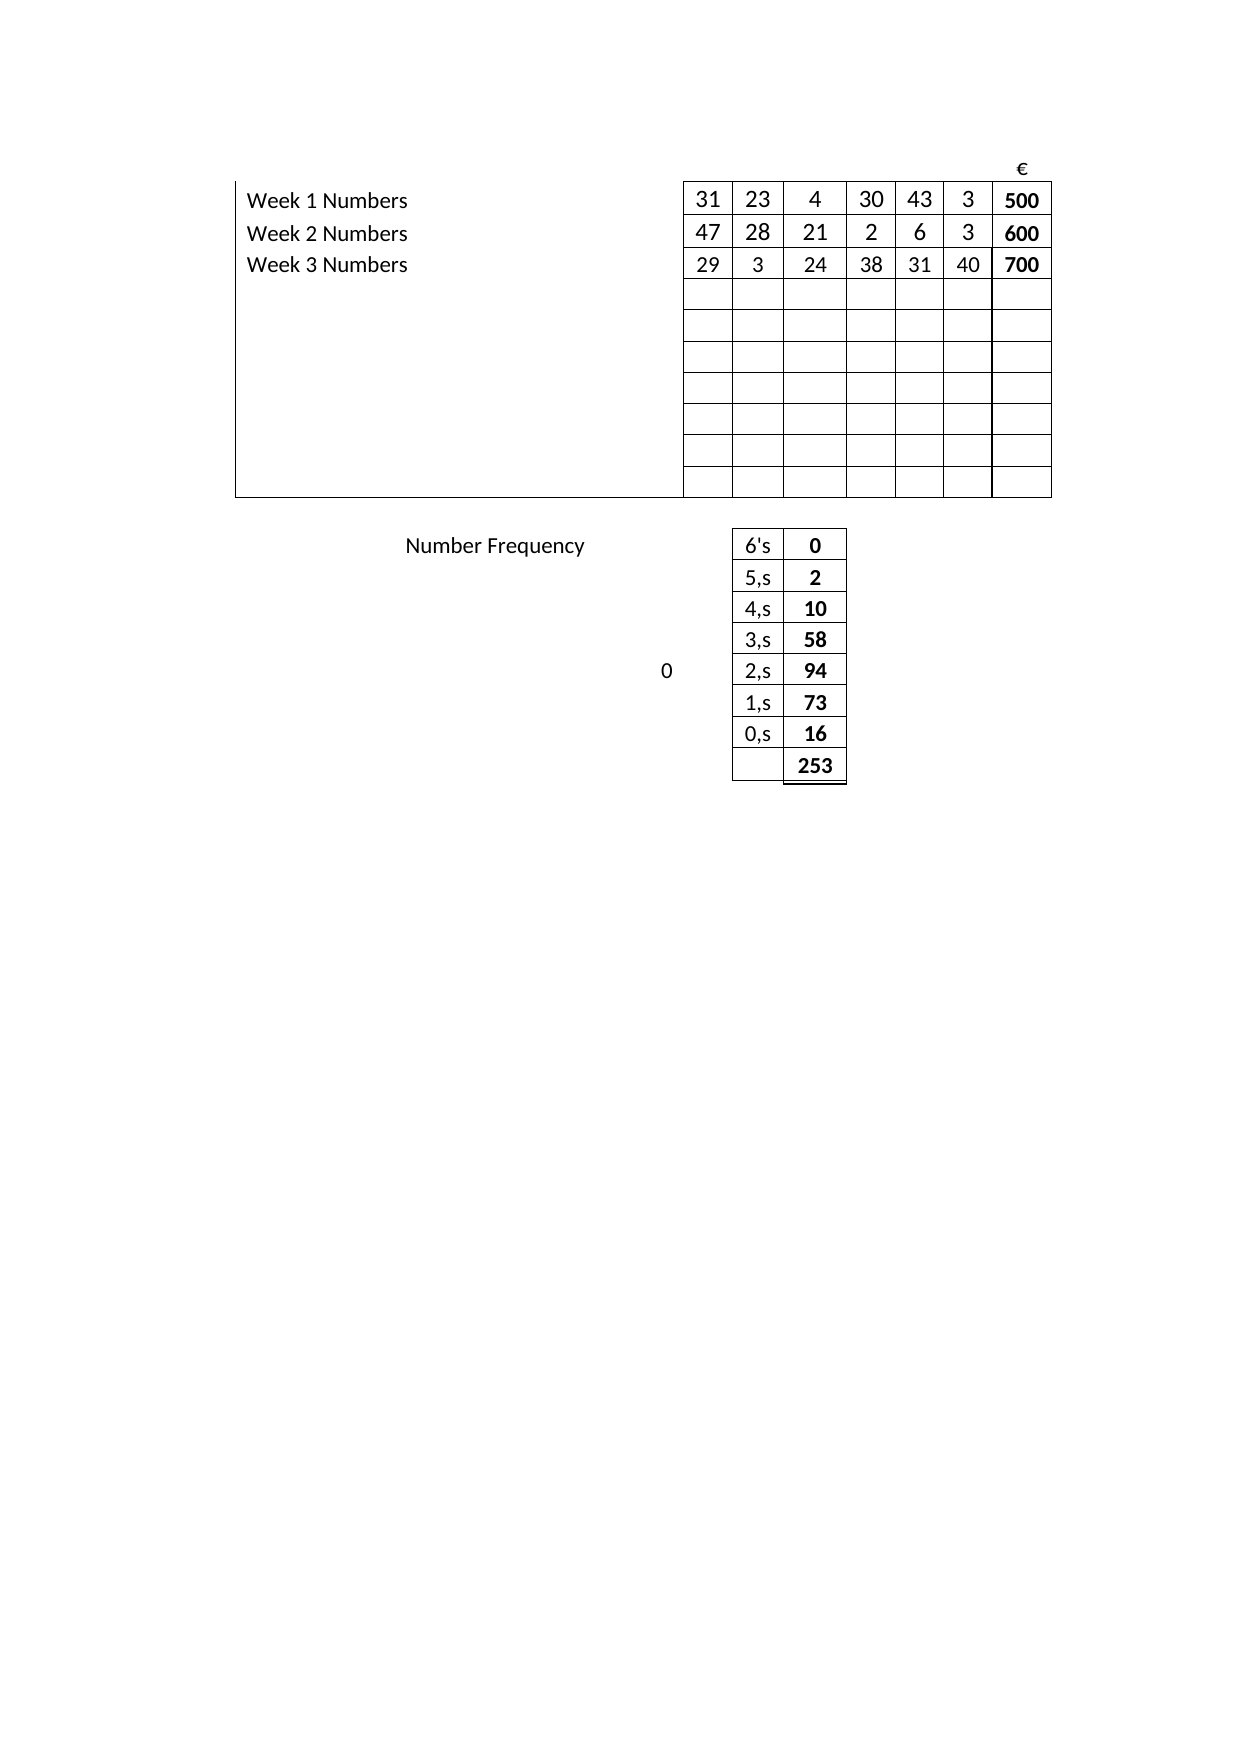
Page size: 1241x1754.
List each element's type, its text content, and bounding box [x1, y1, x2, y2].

table_cell 24 [784, 248, 846, 278]
table_cell 2 [847, 215, 895, 247]
table_cell [944, 150, 992, 181]
table_cell [784, 373, 846, 403]
table_cell [1052, 434, 1150, 466]
table_cell [236, 434, 306, 466]
table_cell 3,s [733, 623, 783, 653]
table_cell [150, 214, 235, 247]
table_cell Week 3 Numbers [236, 247, 683, 278]
table_cell [783, 498, 847, 528]
table_cell [1051, 150, 1150, 181]
table_cell 3 [944, 182, 992, 214]
table_cell [847, 747, 895, 780]
table_cell [895, 684, 944, 716]
table_cell 500 [993, 182, 1051, 214]
table_cell [1052, 341, 1150, 372]
table_cell [847, 622, 895, 653]
table_cell [896, 404, 943, 434]
table_cell [150, 403, 235, 434]
table_cell [235, 559, 306, 591]
table_cell [236, 372, 306, 403]
table_cell [733, 435, 783, 466]
table_cell [684, 591, 732, 622]
table_cell [944, 467, 991, 497]
table_cell 23 [733, 182, 783, 214]
table_cell [236, 278, 306, 309]
table_cell [847, 528, 895, 559]
table_cell 0,s [733, 717, 783, 747]
table_cell [235, 498, 306, 528]
table_cell [150, 247, 235, 278]
table_cell [684, 279, 732, 309]
table_cell [944, 653, 992, 684]
table_cell [684, 404, 732, 434]
table_cell Week 2 Numbers [236, 214, 683, 247]
table_cell [306, 622, 684, 653]
table_cell [993, 435, 1051, 466]
table_cell 43 [896, 182, 943, 214]
table_cell [236, 403, 306, 434]
table_cell [784, 404, 846, 434]
table_cell [235, 622, 306, 653]
table_cell [944, 716, 992, 747]
table_cell [896, 373, 943, 403]
table_cell [992, 622, 1051, 653]
table_cell [993, 373, 1051, 403]
table_cell [896, 342, 943, 372]
table_cell [944, 559, 992, 591]
table_cell [732, 498, 783, 528]
table_cell [150, 528, 235, 559]
table_cell [235, 684, 306, 716]
table_cell [150, 622, 235, 653]
table_cell [847, 653, 895, 684]
table_cell [150, 497, 235, 528]
table_cell [733, 310, 783, 341]
table_cell [944, 279, 991, 309]
table_cell 47 [684, 215, 732, 247]
table_cell [944, 591, 992, 622]
table_cell [733, 342, 783, 372]
table_cell [944, 780, 992, 812]
table_cell [684, 684, 732, 716]
table_cell [847, 342, 895, 372]
table_cell [306, 559, 684, 591]
table_cell 31 [896, 248, 943, 278]
table_cell [895, 528, 944, 559]
table_cell [944, 310, 991, 341]
table_cell [847, 435, 895, 466]
table_cell 16 [784, 717, 846, 747]
table_cell [895, 591, 944, 622]
table_cell [684, 498, 732, 528]
table_cell [306, 278, 683, 309]
table_cell 6 [896, 215, 943, 247]
table_cell € [992, 150, 1051, 181]
table_cell [684, 747, 732, 780]
table_cell [896, 467, 943, 497]
table_cell [306, 150, 684, 181]
table_cell 253 [784, 748, 846, 780]
table_cell [1051, 622, 1150, 653]
table_cell [992, 498, 1051, 528]
table_cell [236, 309, 306, 341]
table_cell [993, 467, 1051, 497]
table_cell [1052, 247, 1150, 278]
table_cell 3 [733, 248, 783, 278]
table_cell [150, 559, 235, 591]
table_cell [992, 653, 1051, 684]
table_cell [306, 466, 683, 497]
table_cell [1051, 528, 1150, 559]
table_cell [150, 278, 235, 309]
table_cell [783, 150, 847, 181]
table_cell [733, 373, 783, 403]
table_cell [306, 434, 683, 466]
table_cell [784, 435, 846, 466]
table_cell [895, 653, 944, 684]
table_cell [992, 528, 1051, 559]
table_cell [944, 498, 992, 528]
table_cell [306, 780, 684, 812]
table_cell [992, 591, 1051, 622]
table_cell 0 [784, 529, 846, 559]
table_cell [306, 403, 683, 434]
table_cell [847, 716, 895, 747]
table_cell [150, 653, 235, 684]
table_cell [944, 373, 991, 403]
table_cell [733, 279, 783, 309]
table_cell [784, 467, 846, 497]
table_cell [235, 150, 306, 181]
table_cell [684, 150, 732, 181]
table_cell [684, 653, 732, 684]
table_cell [895, 622, 944, 653]
table_cell [1052, 403, 1150, 434]
table_cell [306, 309, 683, 341]
table_cell 600 [993, 215, 1051, 247]
table_cell [992, 716, 1051, 747]
table_cell [1052, 278, 1150, 309]
table_cell [784, 342, 846, 372]
table_cell [992, 559, 1051, 591]
table_cell [150, 591, 235, 622]
table_cell [993, 342, 1051, 372]
table_cell [895, 559, 944, 591]
table_cell [684, 467, 732, 497]
table_cell 30 [847, 182, 895, 214]
table_cell [993, 310, 1051, 341]
table_cell 31 [684, 182, 732, 214]
table_cell 21 [784, 215, 846, 247]
table_cell [1052, 309, 1150, 341]
table_cell 29 [684, 248, 732, 278]
table_cell [784, 310, 846, 341]
table_cell [993, 404, 1051, 434]
table_cell [150, 341, 235, 372]
table_cell 10 [784, 592, 846, 622]
table_cell [1051, 591, 1150, 622]
table_cell [235, 716, 306, 747]
table_cell [1051, 559, 1150, 591]
table_cell 1,s [733, 685, 783, 716]
table_cell [306, 372, 683, 403]
table_cell [684, 435, 732, 466]
table_cell 3 [944, 215, 992, 247]
table_cell [306, 591, 684, 622]
table_cell [684, 559, 732, 591]
table_cell Week 1 Numbers [236, 181, 683, 214]
table_cell [992, 780, 1051, 812]
table_cell [306, 498, 684, 528]
table_cell [306, 684, 684, 716]
table_cell [1052, 372, 1150, 403]
table_cell [783, 785, 847, 812]
table_cell [847, 404, 895, 434]
table_cell [847, 559, 895, 591]
table_cell [993, 279, 1051, 309]
table_cell [235, 591, 306, 622]
table_cell [847, 373, 895, 403]
table_cell [150, 434, 235, 466]
table_cell [306, 341, 683, 372]
table_cell [847, 498, 895, 528]
table_cell [306, 716, 684, 747]
table_cell [944, 435, 991, 466]
table_cell [847, 591, 895, 622]
table_cell [684, 310, 732, 341]
table_cell 4 [784, 182, 846, 214]
table_cell [944, 684, 992, 716]
table_cell 28 [733, 215, 783, 247]
table_cell [684, 528, 732, 559]
table_cell 2 [784, 560, 846, 591]
table_cell [235, 780, 306, 812]
table_cell [896, 279, 943, 309]
table_cell [150, 181, 235, 214]
table_cell Number Frequency [306, 528, 684, 559]
table_cell 73 [784, 685, 846, 716]
table_cell [1052, 181, 1150, 214]
table_cell [896, 310, 943, 341]
table_cell [236, 466, 306, 497]
table_cell [992, 747, 1051, 780]
table_cell [150, 466, 235, 497]
table_cell [684, 780, 732, 812]
table_cell [1051, 653, 1150, 684]
table_cell [847, 279, 895, 309]
table_cell [236, 341, 306, 372]
table_cell [944, 342, 991, 372]
table_cell [944, 622, 992, 653]
table_cell [150, 747, 235, 780]
table_cell [1051, 780, 1150, 812]
table_cell [1051, 716, 1150, 747]
table_cell 4,s [733, 592, 783, 622]
table_cell [733, 404, 783, 434]
table_cell [784, 279, 846, 309]
table_cell [895, 150, 944, 181]
table_cell 94 [784, 654, 846, 684]
table_cell [684, 716, 732, 747]
table_cell [306, 747, 684, 780]
table_cell [150, 716, 235, 747]
table_cell [684, 342, 732, 372]
table_cell [150, 309, 235, 341]
table_cell [733, 748, 783, 780]
table_cell [895, 780, 944, 812]
table_cell [944, 404, 991, 434]
table_cell [992, 684, 1051, 716]
table_cell [150, 780, 235, 812]
table_cell [895, 498, 944, 528]
table_cell [150, 150, 235, 181]
table_cell [847, 310, 895, 341]
table_cell [895, 716, 944, 747]
table_cell [235, 747, 306, 780]
table_cell [150, 372, 235, 403]
table_cell [1051, 684, 1150, 716]
table_cell 2,s [733, 654, 783, 684]
table_cell [235, 653, 306, 684]
table_cell [847, 467, 895, 497]
table_cell [895, 747, 944, 780]
table_cell [847, 780, 895, 812]
table_cell [684, 622, 732, 653]
table_cell [1052, 466, 1150, 497]
table_cell 5,s [733, 560, 783, 591]
table_cell [944, 528, 992, 559]
table_cell [1051, 497, 1150, 528]
table_cell [684, 373, 732, 403]
table_cell 58 [784, 623, 846, 653]
table_cell [847, 684, 895, 716]
table_cell [732, 781, 783, 812]
table_cell 0 [306, 653, 684, 684]
table_cell [235, 528, 306, 559]
table_cell [150, 684, 235, 716]
table_cell [1052, 214, 1150, 247]
table_cell 40 [944, 248, 991, 278]
table_cell [732, 150, 783, 181]
table_cell [733, 467, 783, 497]
table_cell [847, 150, 895, 181]
table_cell [896, 435, 943, 466]
table_cell [944, 747, 992, 780]
table_cell 38 [847, 248, 895, 278]
table_cell 6's [733, 529, 783, 559]
table_cell 700 [993, 248, 1051, 278]
table_cell [1051, 747, 1150, 780]
